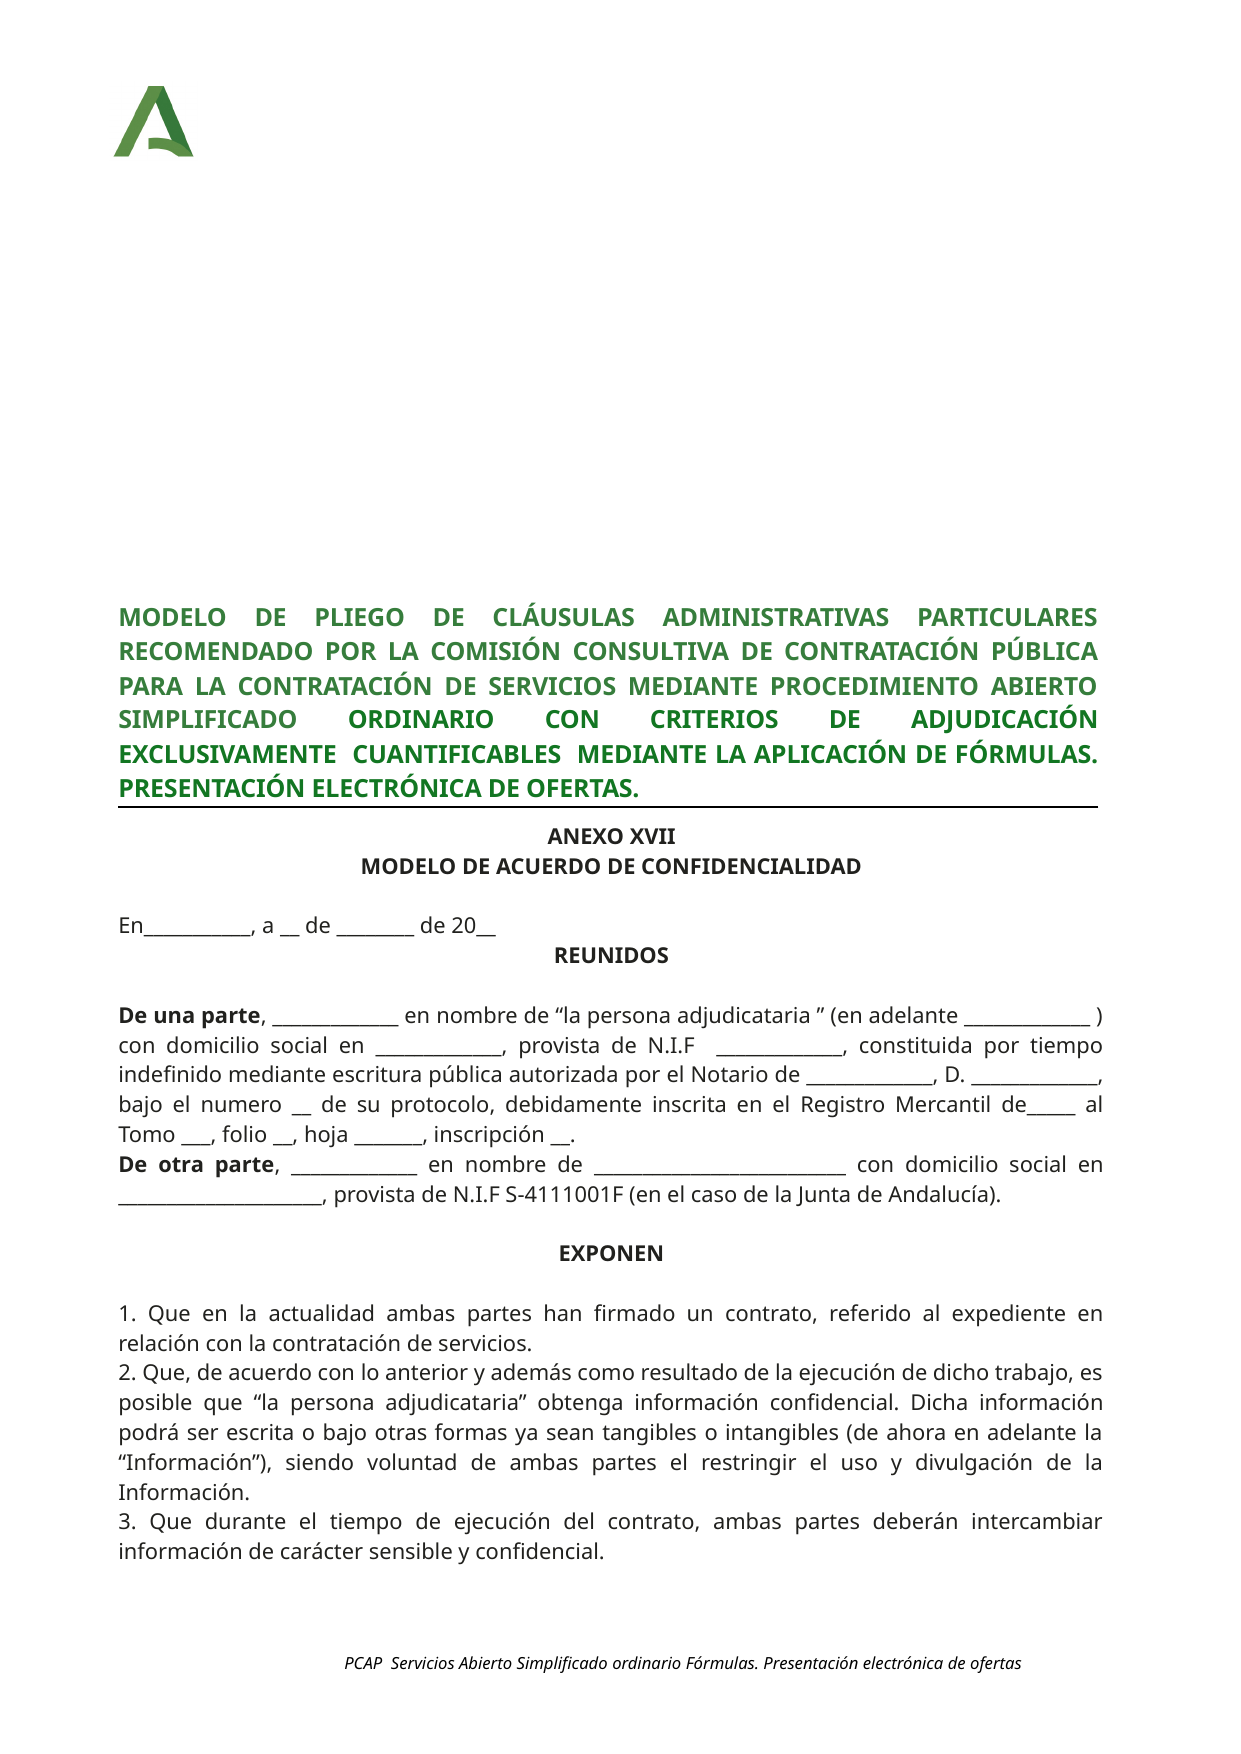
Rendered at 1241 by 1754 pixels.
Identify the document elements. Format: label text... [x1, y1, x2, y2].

text De otra parte, _____________ en nombre de __________________________ con domicilio social en _____________________, provista de N.I.F S-4111001F (en el caso de la Junta de Andalucía). [118, 1149, 1104, 1208]
text 3. Que durante el tiempo de ejecución del contrato, ambas partes deberán intercambiar información de carácter sensible y confidencial. [118, 1506, 1104, 1566]
picture [109, 81, 198, 161]
text MODELO DE PLIEGO DE CLÁUSULAS ADMINISTRATIVAS PARTICULARES RECOMENDADO POR LA COMISIÓN CONSULTIVA DE CONTRATACIÓN PÚBLICA PARA LA CONTRATACIÓN DE SERVICIOS MEDIANTE PROCEDIMIENTO ABIERTO SIMPLIFICADO ORDINARIO CON CRITERIOS DE ADJUDICACIÓN EXCLUSIVAMENTE CUANTIFICABLES MEDIANTE LA APLICACIÓN DE FÓRMULAS. PRESENTACIÓN ELECTRÓNICA DE OFERTAS. [118, 600, 1098, 806]
text ANEXO XVII [118, 821, 1104, 851]
text REUNIDOS [118, 940, 1104, 970]
text De una parte, _____________ en nombre de “la persona adjudicataria ” (en adelante _____________ ) con domicilio social en _____________, provista de N.I.F _____________, constituida por tiempo indefinido mediante escritura pública autorizada por el Notario de _____________, D. _____________, bajo el numero __ de su protocolo, debidamente inscrita en el Registro Mercantil de_____ al Tomo ___, folio __, hoja _______, inscripción __. [118, 1000, 1104, 1149]
text 2. Que, de acuerdo con lo anterior y además como resultado de la ejecución de dicho trabajo, es posible que “la persona adjudicataria” obtenga información confidencial. Dicha información podrá ser escrita o bajo otras formas ya sean tangibles o intangibles (de ahora en adelante la “Información”), siendo voluntad de ambas partes el restringir el uso y divulgación de la Información. [118, 1357, 1104, 1506]
text EXPONEN [118, 1238, 1104, 1268]
text En___________, a __ de ________ de 20__ [118, 910, 1104, 940]
text 1. Que en la actualidad ambas partes han firmado un contrato, referido al expediente en relación con la contratación de servicios. [118, 1298, 1104, 1357]
text MODELO DE ACUERDO DE CONFIDENCIALIDAD [118, 851, 1104, 881]
